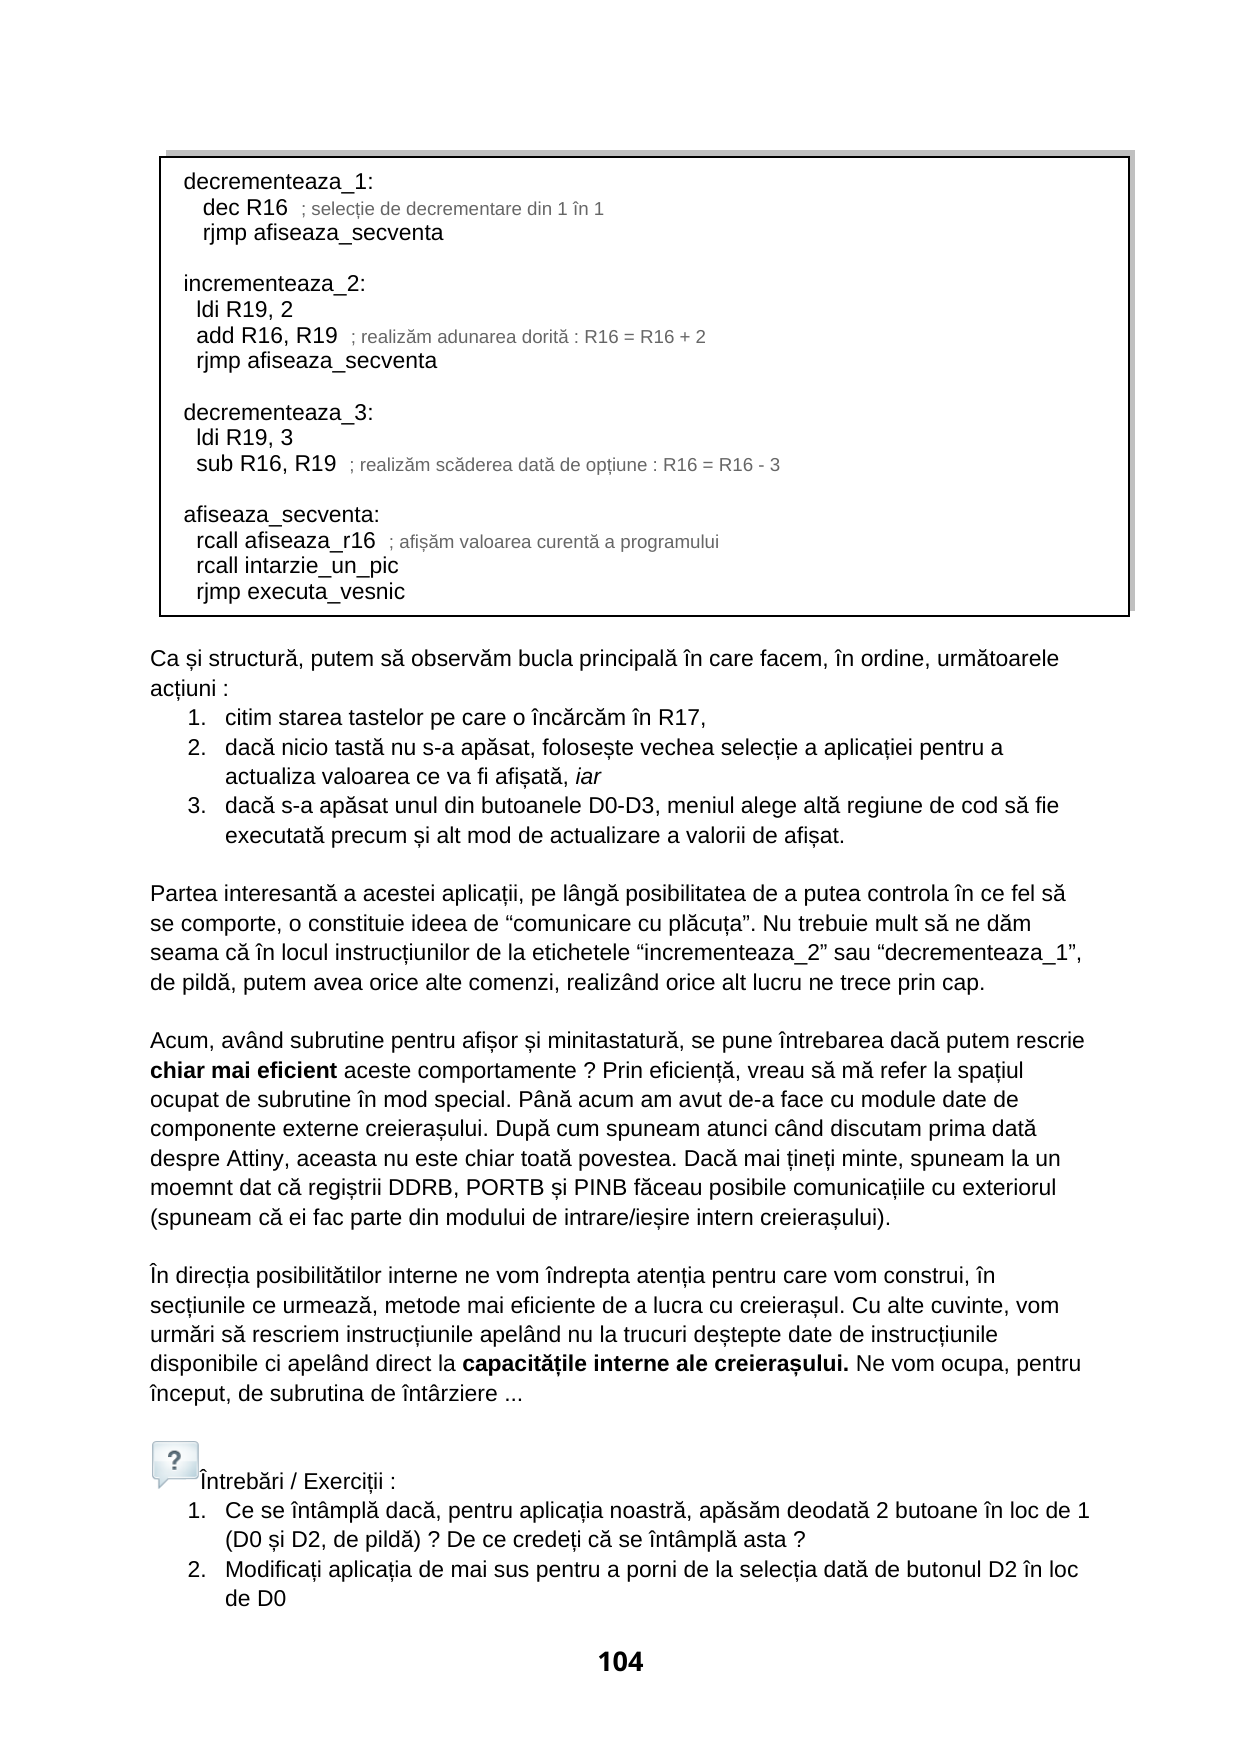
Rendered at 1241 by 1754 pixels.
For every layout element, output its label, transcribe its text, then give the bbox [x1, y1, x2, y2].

picture [150, 1439, 200, 1490]
text Acum, având subrutine pentru afișor și minitastatură, se pune întrebarea dacă putem rescrie chiar mai eficient aceste comportamente ? Prin eficiență, vreau să mă refer la spațiul ocupat de subrutine în mod special. Până acum am avut de-a face cu module date de componente externe creierașului. După cum spuneam atunci când discutam prima dată despre Attiny, aceasta nu este chiar toată povestea. Dacă mai țineți minte, spuneam la un moemnt dat că regiștrii DDRB, PORTB și PINB făceau posibile comunicațiile cu exteriorul (spuneam că ei fac parte din modului de intrare/ieșire intern creierașului). [150, 1028, 1091, 1230]
text În direcția posibilitătilor interne ne vom îndrepta atenția pentru care vom construi, în secțiunile ce urmează, metode mai eficiente de a lucra cu creierașul. Cu alte cuvinte, vom urmări să rescriem instrucțiunile apelând nu la trucuri deștepte date de instrucțiunile disponibile ci apelând direct la capacitățile interne ale creierașului. Ne vom ocupa, pentru început, de subrutina de întârziere ... [150, 1263, 1091, 1406]
list citim starea tastelor pe care o încărcăm în R17, [187, 705, 1091, 730]
list Ce se întâmplă dacă, pentru aplicația noastră, apăsăm deodată 2 butoane în loc de 1 (D0 și D2, de pildă) ? De ce credeți că se întâmplă asta ? [187, 1498, 1091, 1553]
text Partea interesantă a acestei aplicații, pe lângă posibilitatea de a putea controla în ce fel să se comporte, o constituie ideea de “comunicare cu plăcuța”. Nu trebuie mult să ne dăm seama că în locul instrucțiunilor de la etichetele “incrementeaza_2” sau “decrementeaza_1”, de pildă, putem avea orice alte comenzi, realizând orice alt lucru ne trece prin cap. [150, 881, 1091, 995]
table_header decrementeaza_1: dec R16 ; selecție de decrementare din 1 în 1 rjmp afiseaza_secventa incrementeaza_2: ldi R19, 2 add R16, R19 ; realizăm adunarea dorită : R16 = R16 + 2 rjmp afiseaza_secventa decrementeaza_3: ldi R19, 3 sub R16, R19 ; realizăm scăderea dată de opțiune : R16 = R16 - 3 afiseaza_secventa: rcall afiseaza_r16 ; afișăm valoarea curentă a programului rcall intarzie_un_pic rjmp executa_vesnic [161, 158, 1128, 614]
list dacă s-a apăsat unul din butoanele D0-D3, meniul alege altă regiune de cod să fie executată precum și alt mod de actualizare a valorii de afișat. [187, 793, 1091, 848]
list Modificați aplicația de mai sus pentru a porni de la selecția dată de butonul D2 în loc de D0 [187, 1557, 1091, 1612]
text Ca și structură, putem să observăm bucla principală în care facem, în ordine, următoarele acțiuni : [150, 646, 1091, 701]
list dacă nicio tastă nu s-a apăsat, folosește vechea selecție a aplicației pentru a actualiza valoarea ce va fi afișată, iar [187, 734, 1091, 789]
text Întrebări / Exerciții : [150, 1465, 1091, 1494]
